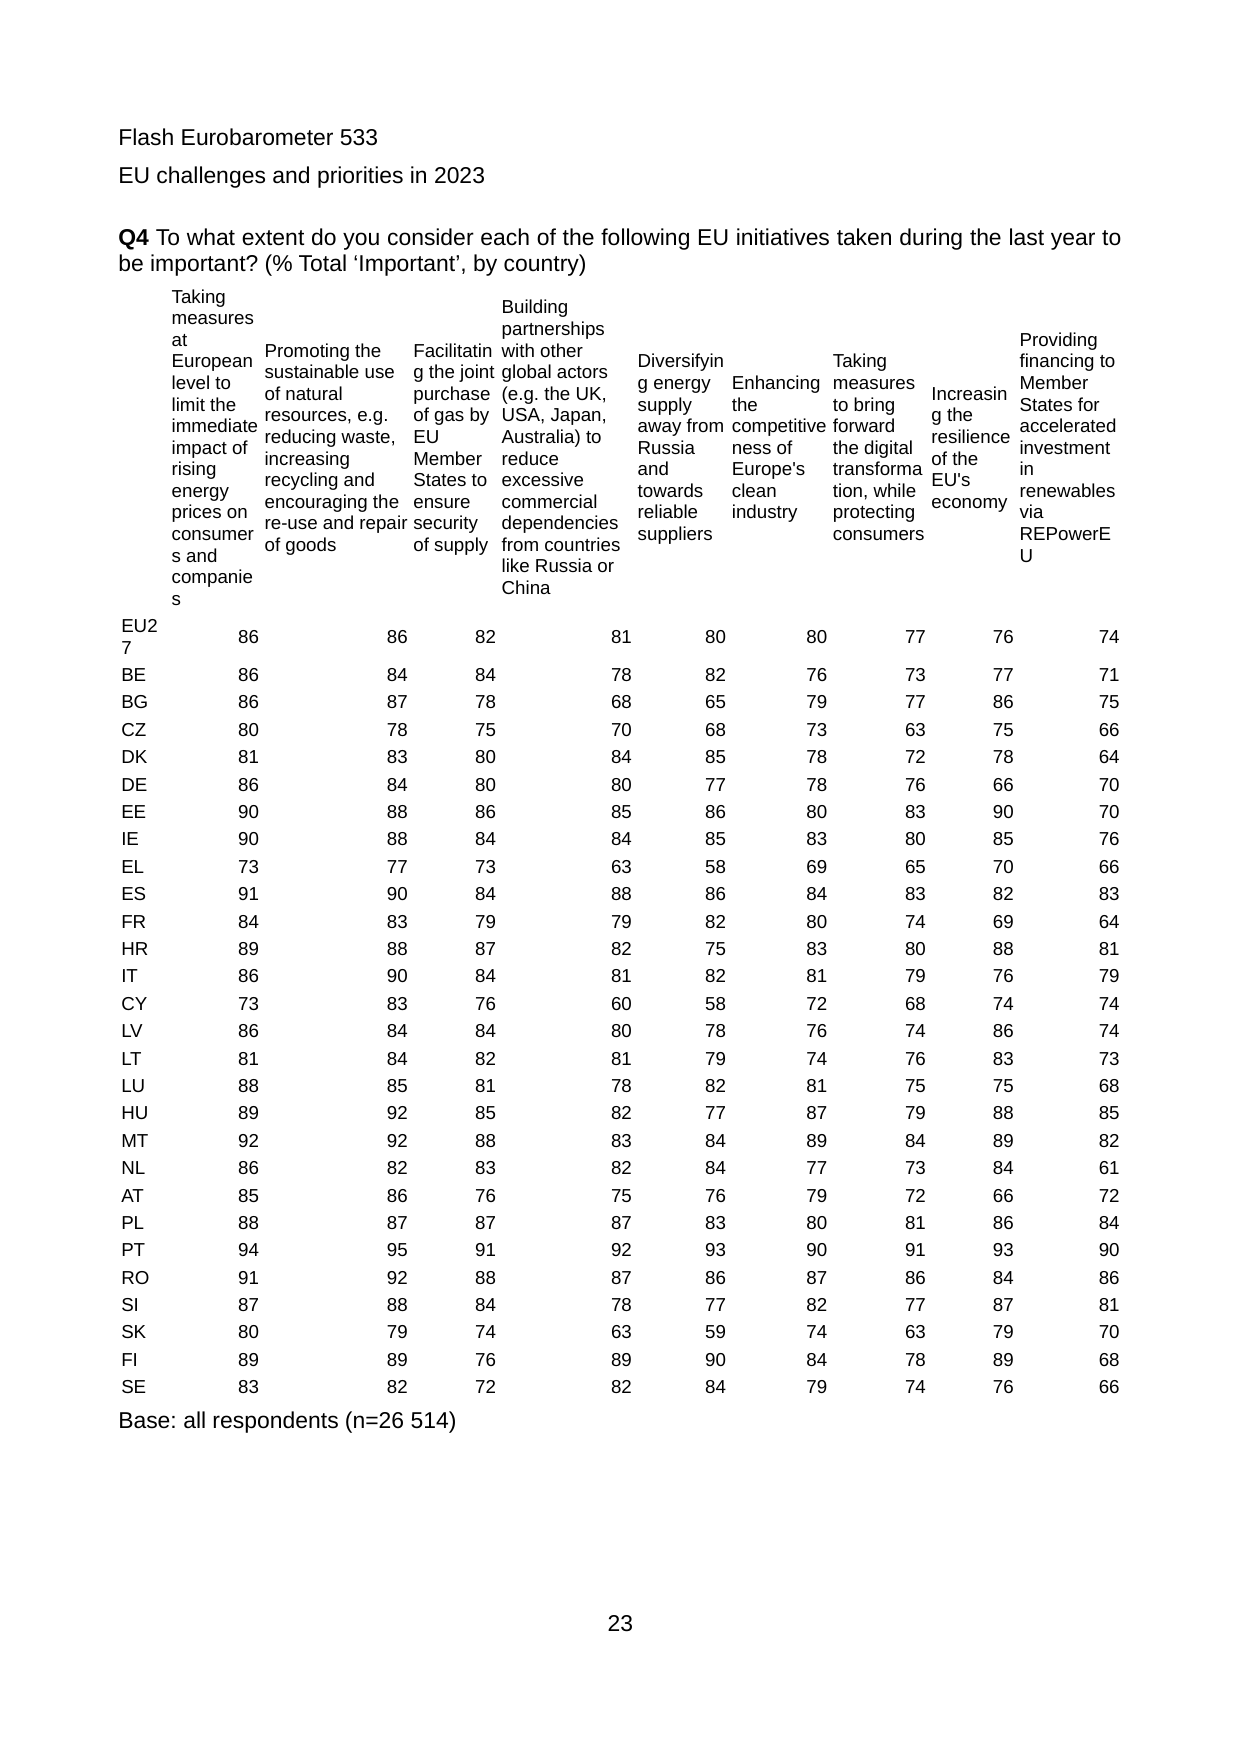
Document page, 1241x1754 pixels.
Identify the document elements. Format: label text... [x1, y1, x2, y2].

table_cell 86 [169, 688, 261, 716]
table_cell 76 [410, 1181, 498, 1209]
table_cell 86 [1016, 1264, 1122, 1291]
table_cell PT [118, 1236, 168, 1264]
table_cell 90 [169, 798, 261, 825]
table_cell 86 [928, 688, 1016, 716]
table_cell 74 [729, 1319, 830, 1346]
table_cell 92 [261, 1264, 410, 1291]
table_cell 68 [635, 716, 729, 743]
table_cell 76 [410, 1346, 498, 1373]
table_cell 76 [928, 962, 1016, 990]
table_cell 90 [729, 1236, 830, 1264]
table_cell 86 [169, 962, 261, 990]
table_cell 76 [635, 1181, 729, 1209]
table_cell 83 [261, 908, 410, 935]
table_cell 86 [830, 1264, 928, 1291]
table_cell 84 [169, 908, 261, 935]
table_cell 82 [499, 1154, 634, 1181]
table_cell 94 [169, 1236, 261, 1264]
table_cell 72 [729, 990, 830, 1017]
table_cell 79 [410, 908, 498, 935]
table_cell PL [118, 1209, 168, 1236]
table_cell 73 [1016, 1045, 1122, 1072]
table_cell 81 [169, 743, 261, 771]
table_cell LU [118, 1072, 168, 1099]
table_cell 84 [410, 661, 498, 688]
table_cell 76 [830, 1045, 928, 1072]
table_cell 86 [410, 798, 498, 825]
table_cell 88 [261, 825, 410, 853]
table_cell 85 [928, 825, 1016, 853]
table_cell 74 [729, 1045, 830, 1072]
table_cell 90 [928, 798, 1016, 825]
table_cell 87 [410, 1209, 498, 1236]
table_cell 81 [169, 1045, 261, 1072]
table_cell 86 [169, 771, 261, 798]
table_cell 78 [261, 716, 410, 743]
table_cell 85 [1016, 1099, 1122, 1127]
table_cell 65 [830, 853, 928, 880]
table_cell 71 [1016, 661, 1122, 688]
table_cell DE [118, 771, 168, 798]
table_cell 84 [928, 1264, 1016, 1291]
table_cell 80 [729, 612, 830, 661]
table_cell 75 [928, 716, 1016, 743]
table_cell 79 [1016, 962, 1122, 990]
table_cell 60 [499, 990, 634, 1017]
table_cell 74 [830, 1017, 928, 1044]
table_cell 86 [928, 1209, 1016, 1236]
table_cell 74 [928, 990, 1016, 1017]
text Base: all respondents (n=26 514) [118, 1407, 1122, 1433]
table_cell 89 [729, 1127, 830, 1154]
table_cell 89 [169, 1099, 261, 1127]
table_cell 86 [169, 661, 261, 688]
table_cell 75 [635, 935, 729, 962]
table_cell EE [118, 798, 168, 825]
table_cell 76 [928, 612, 1016, 661]
table_cell 77 [261, 853, 410, 880]
table_cell 58 [635, 990, 729, 1017]
table_header Promoting the sustainable use of natural resources, e.g. reducing waste, increasing recycling and encouraging the re-use and repair of goods [261, 283, 410, 612]
table_cell 80 [729, 798, 830, 825]
table_cell 81 [1016, 935, 1122, 962]
table_cell 82 [635, 661, 729, 688]
table_cell 79 [830, 1099, 928, 1127]
table_cell 78 [499, 1291, 634, 1318]
table_cell HR [118, 935, 168, 962]
table_cell 88 [261, 1291, 410, 1318]
table_cell 84 [499, 743, 634, 771]
table_cell 69 [729, 853, 830, 880]
table_cell 87 [499, 1209, 634, 1236]
table_cell 90 [261, 880, 410, 907]
table_cell 86 [169, 612, 261, 661]
table_cell 92 [261, 1127, 410, 1154]
table_cell IT [118, 962, 168, 990]
table_cell 68 [1016, 1346, 1122, 1373]
table_cell 81 [729, 1072, 830, 1099]
table_header Providing financing to Member States for accelerated investment in renewables via REPowerEU [1016, 283, 1122, 612]
table_cell 84 [410, 1017, 498, 1044]
table_cell 78 [729, 771, 830, 798]
table_cell 72 [830, 743, 928, 771]
table_cell 79 [729, 1181, 830, 1209]
table_cell 81 [1016, 1291, 1122, 1318]
table_cell 84 [410, 1291, 498, 1318]
table_cell 84 [410, 825, 498, 853]
table_cell 91 [169, 1264, 261, 1291]
table_cell 75 [499, 1181, 634, 1209]
table_cell LV [118, 1017, 168, 1044]
table_cell 85 [169, 1181, 261, 1209]
table_cell 73 [830, 1154, 928, 1181]
table_cell 74 [1016, 1017, 1122, 1044]
table_header Taking measures to bring forward the digital transformation, while protecting consumers [830, 283, 928, 612]
table_cell 83 [261, 743, 410, 771]
table_cell 87 [729, 1264, 830, 1291]
table_cell 89 [261, 1346, 410, 1373]
table_cell 80 [410, 743, 498, 771]
table_cell 74 [1016, 990, 1122, 1017]
table_cell 92 [261, 1099, 410, 1127]
table_cell 88 [169, 1072, 261, 1099]
table_cell 82 [635, 962, 729, 990]
table_cell 79 [499, 908, 634, 935]
table_cell 82 [499, 935, 634, 962]
table_cell 88 [169, 1209, 261, 1236]
table_cell 66 [1016, 716, 1122, 743]
table_cell 77 [830, 1291, 928, 1318]
table_cell 63 [499, 1319, 634, 1346]
table_header Enhancing the competitiveness of Europe's clean industry [729, 283, 830, 612]
table_cell 77 [729, 1154, 830, 1181]
table_cell 63 [830, 1319, 928, 1346]
table_cell 88 [410, 1127, 498, 1154]
table_cell CZ [118, 716, 168, 743]
table_cell 86 [261, 1181, 410, 1209]
table_cell 76 [729, 661, 830, 688]
table_cell 78 [499, 661, 634, 688]
table_cell 68 [830, 990, 928, 1017]
table_cell 93 [928, 1236, 1016, 1264]
table_cell 66 [928, 1181, 1016, 1209]
table_cell 84 [635, 1373, 729, 1401]
table_cell 92 [499, 1236, 634, 1264]
table_cell 82 [635, 1072, 729, 1099]
table_cell 77 [830, 612, 928, 661]
table_cell 68 [499, 688, 634, 716]
table_cell 70 [1016, 771, 1122, 798]
table_cell 66 [928, 771, 1016, 798]
table_cell 89 [499, 1346, 634, 1373]
table_header [118, 283, 168, 612]
table_cell 85 [499, 798, 634, 825]
table_cell 75 [410, 716, 498, 743]
table_cell 74 [830, 908, 928, 935]
table_cell FR [118, 908, 168, 935]
table_cell 61 [1016, 1154, 1122, 1181]
table_header Increasing the resilience of the EU's economy [928, 283, 1016, 612]
table_cell 75 [928, 1072, 1016, 1099]
table_cell 80 [169, 1319, 261, 1346]
table_cell 69 [928, 908, 1016, 935]
table_cell 70 [1016, 1319, 1122, 1346]
table_cell 89 [928, 1127, 1016, 1154]
table_cell 87 [928, 1291, 1016, 1318]
table_cell 82 [729, 1291, 830, 1318]
table_header Facilitating the joint purchase of gas by EU Member States to ensure security of supply [410, 283, 498, 612]
table_cell 85 [635, 743, 729, 771]
table_cell 83 [169, 1373, 261, 1401]
table_cell 87 [410, 935, 498, 962]
table_cell 85 [410, 1099, 498, 1127]
table_cell EL [118, 853, 168, 880]
table_cell 84 [928, 1154, 1016, 1181]
table_cell 84 [635, 1127, 729, 1154]
table_cell 83 [830, 798, 928, 825]
table_cell 90 [261, 962, 410, 990]
table_cell 70 [928, 853, 1016, 880]
table_cell 84 [729, 1346, 830, 1373]
table_cell 72 [830, 1181, 928, 1209]
table_cell 72 [1016, 1181, 1122, 1209]
table_cell 64 [1016, 743, 1122, 771]
table_cell CY [118, 990, 168, 1017]
table_cell 95 [261, 1236, 410, 1264]
table_cell 76 [1016, 825, 1122, 853]
table_cell 79 [635, 1045, 729, 1072]
table_cell 84 [261, 1017, 410, 1044]
table_cell 81 [729, 962, 830, 990]
table_cell 87 [729, 1099, 830, 1127]
table_cell 59 [635, 1319, 729, 1346]
table_cell 84 [261, 1045, 410, 1072]
table_cell 80 [729, 1209, 830, 1236]
table_cell 91 [830, 1236, 928, 1264]
table_cell 77 [635, 771, 729, 798]
table_cell 88 [928, 935, 1016, 962]
table_cell 70 [499, 716, 634, 743]
text Q4 To what extent do you consider each of the following EU initiatives taken during the last year to be important? (% Total ‘Important’, by country) [118, 224, 1122, 277]
table_cell BE [118, 661, 168, 688]
table_cell 81 [830, 1209, 928, 1236]
table_cell 73 [410, 853, 498, 880]
table_cell 91 [410, 1236, 498, 1264]
table_cell 89 [169, 935, 261, 962]
table_cell 90 [635, 1346, 729, 1373]
table_cell DK [118, 743, 168, 771]
table_cell 66 [1016, 853, 1122, 880]
table_cell MT [118, 1127, 168, 1154]
table_cell 90 [1016, 1236, 1122, 1264]
table_cell 74 [1016, 612, 1122, 661]
table_cell SE [118, 1373, 168, 1401]
table_cell BG [118, 688, 168, 716]
table_cell 66 [1016, 1373, 1122, 1401]
table_cell 93 [635, 1236, 729, 1264]
table_cell 84 [729, 880, 830, 907]
table_cell 82 [499, 1373, 634, 1401]
table_header Building partnerships with other global actors (e.g. the UK, USA, Japan, Australia) to reduce excessive commercial dependencies from countries like Russia or China [499, 283, 634, 612]
table_cell 85 [261, 1072, 410, 1099]
table_cell 87 [261, 1209, 410, 1236]
table_cell 82 [499, 1099, 634, 1127]
table_cell 86 [169, 1154, 261, 1181]
table_cell 64 [1016, 908, 1122, 935]
table_cell 80 [729, 908, 830, 935]
table_cell 76 [830, 771, 928, 798]
table_cell 73 [169, 853, 261, 880]
table_cell AT [118, 1181, 168, 1209]
table_cell 84 [261, 771, 410, 798]
table_cell 76 [729, 1017, 830, 1044]
table_cell 81 [499, 1045, 634, 1072]
table_cell 78 [499, 1072, 634, 1099]
table_cell 83 [928, 1045, 1016, 1072]
table_cell 77 [635, 1099, 729, 1127]
table_cell 80 [410, 771, 498, 798]
table_cell FI [118, 1346, 168, 1373]
table_cell 76 [410, 990, 498, 1017]
table_cell NL [118, 1154, 168, 1181]
table_cell 88 [928, 1099, 1016, 1127]
table_cell 79 [928, 1319, 1016, 1346]
table_cell SK [118, 1319, 168, 1346]
table_cell 83 [1016, 880, 1122, 907]
table_cell 87 [499, 1264, 634, 1291]
table_cell 84 [261, 661, 410, 688]
table_cell 65 [635, 688, 729, 716]
table_cell 91 [169, 880, 261, 907]
table_cell 70 [1016, 798, 1122, 825]
table_cell 83 [261, 990, 410, 1017]
table_cell 78 [830, 1346, 928, 1373]
table_cell 74 [410, 1319, 498, 1346]
table_cell 75 [1016, 688, 1122, 716]
table_cell 83 [499, 1127, 634, 1154]
table_cell 84 [1016, 1209, 1122, 1236]
table_cell LT [118, 1045, 168, 1072]
table_cell 88 [261, 798, 410, 825]
table_cell 90 [169, 825, 261, 853]
table_cell 73 [729, 716, 830, 743]
table_cell 89 [169, 1346, 261, 1373]
table_cell 80 [169, 716, 261, 743]
table_cell 86 [635, 798, 729, 825]
table_cell 85 [635, 825, 729, 853]
table_cell 73 [830, 661, 928, 688]
table_cell 81 [410, 1072, 498, 1099]
table_cell 89 [928, 1346, 1016, 1373]
table_cell 79 [830, 962, 928, 990]
table_cell EU27 [118, 612, 168, 661]
table_cell IE [118, 825, 168, 853]
table_cell 80 [499, 771, 634, 798]
table_cell 80 [830, 825, 928, 853]
table_cell 80 [635, 612, 729, 661]
table_cell 79 [261, 1319, 410, 1346]
table_cell 72 [410, 1373, 498, 1401]
table_cell 78 [729, 743, 830, 771]
table_cell 74 [830, 1373, 928, 1401]
table_cell 79 [729, 688, 830, 716]
table_cell 76 [928, 1373, 1016, 1401]
table_cell 86 [928, 1017, 1016, 1044]
table_cell 86 [261, 612, 410, 661]
table_cell 86 [635, 880, 729, 907]
table_header Taking measures at European level to limit the immediate impact of rising energy prices on consumers and companies [169, 283, 261, 612]
table_cell 77 [635, 1291, 729, 1318]
table_cell 63 [830, 716, 928, 743]
table_header Diversifying energy supply away from Russia and towards reliable suppliers [635, 283, 729, 612]
table_cell 73 [169, 990, 261, 1017]
table_cell 63 [499, 853, 634, 880]
table_cell 83 [729, 825, 830, 853]
table_cell HU [118, 1099, 168, 1127]
table_cell 83 [410, 1154, 498, 1181]
table_cell 78 [928, 743, 1016, 771]
table_cell 86 [169, 1017, 261, 1044]
table_cell 87 [261, 688, 410, 716]
table_cell 84 [830, 1127, 928, 1154]
table_cell 83 [830, 880, 928, 907]
table_cell 92 [169, 1127, 261, 1154]
table_cell 77 [928, 661, 1016, 688]
table_cell 84 [410, 880, 498, 907]
table_cell 81 [499, 962, 634, 990]
table_cell 87 [169, 1291, 261, 1318]
table_cell 84 [499, 825, 634, 853]
table_cell 78 [410, 688, 498, 716]
table_cell 88 [261, 935, 410, 962]
table_cell 84 [410, 962, 498, 990]
table_cell 83 [635, 1209, 729, 1236]
table_cell 80 [830, 935, 928, 962]
table_cell 82 [410, 1045, 498, 1072]
table_cell SI [118, 1291, 168, 1318]
table_cell 83 [729, 935, 830, 962]
table_cell 82 [410, 612, 498, 661]
table_cell 81 [499, 612, 634, 661]
table_cell 82 [928, 880, 1016, 907]
table_cell 82 [261, 1373, 410, 1401]
table_cell 88 [499, 880, 634, 907]
table_cell ES [118, 880, 168, 907]
table_cell 78 [635, 1017, 729, 1044]
table_cell RO [118, 1264, 168, 1291]
table_cell 75 [830, 1072, 928, 1099]
table_cell 86 [635, 1264, 729, 1291]
table_cell 84 [635, 1154, 729, 1181]
table_cell 82 [1016, 1127, 1122, 1154]
table_cell 77 [830, 688, 928, 716]
table_cell 82 [635, 908, 729, 935]
table_cell 58 [635, 853, 729, 880]
table_cell 79 [729, 1373, 830, 1401]
table_cell 80 [499, 1017, 634, 1044]
table_cell 68 [1016, 1072, 1122, 1099]
table_cell 88 [410, 1264, 498, 1291]
table_cell 82 [261, 1154, 410, 1181]
